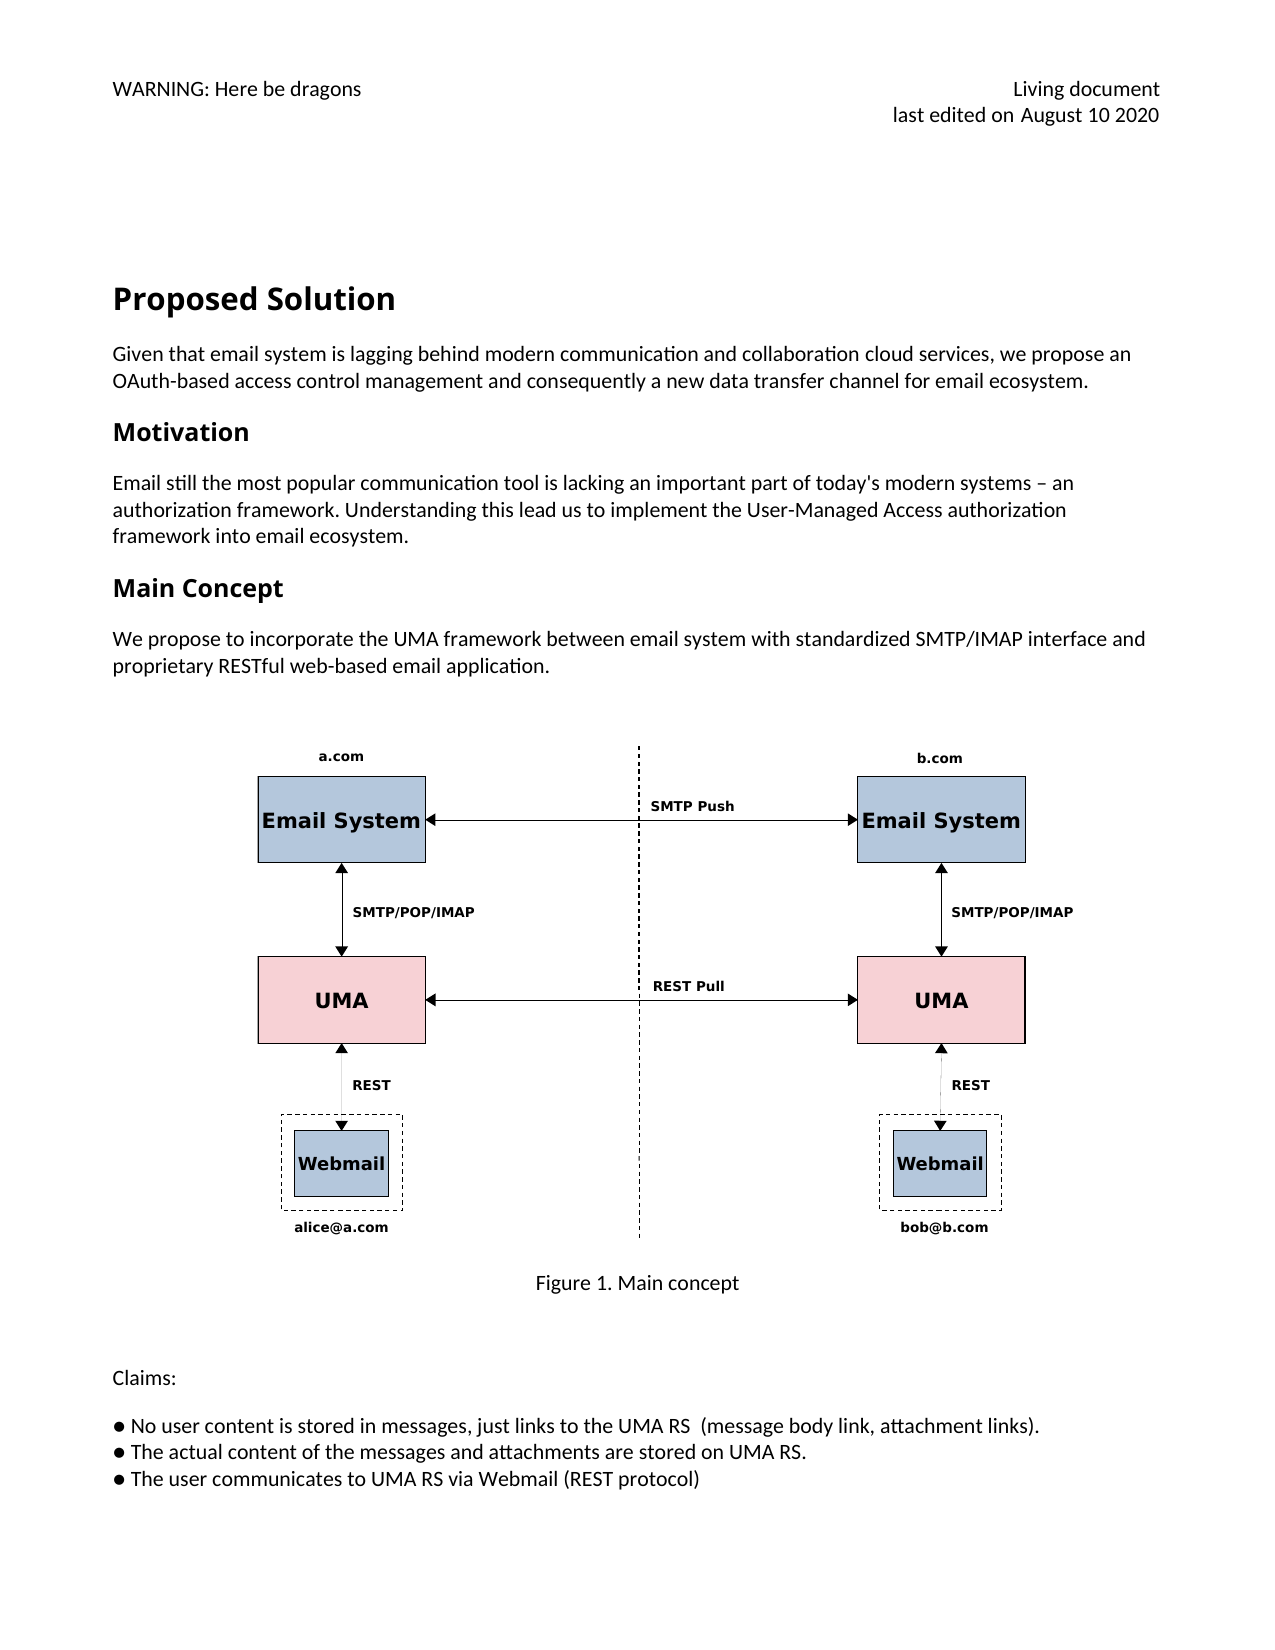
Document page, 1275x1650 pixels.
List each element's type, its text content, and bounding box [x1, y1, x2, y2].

text We propose to incorporate the UMA framework between email system with standardized SMTP/IMAP interface and proprietary RESTful web-based email application. [112, 625, 1162, 678]
text Motivation [112, 414, 1162, 448]
text Figure 1. Main concept [112, 1269, 1162, 1296]
text Email still the most popular communication tool is lacking an important part of today's modern systems – an authorization framework. Understanding this lead us to implement the User-Managed Access authorization framework into email ecosystem. [112, 469, 1162, 549]
text ● No user content is stored in messages, just links to the UMA RS (message body link, attachment links). [112, 1412, 1162, 1438]
text ● The user communicates to UMA RS via Webmail (REST protocol) [112, 1465, 1162, 1492]
text ● The actual content of the messages and attachments are stored on UMA RS. [112, 1438, 1162, 1465]
text Main Concept [112, 570, 1162, 604]
text Claims: [112, 1364, 1162, 1391]
text Proposed Solution [112, 277, 1162, 319]
text Given that email system is lagging behind modern communication and collaboration cloud services, we propose an OAuth-based access control management and consequently a new data transfer channel for email ecosystem. [112, 340, 1162, 394]
